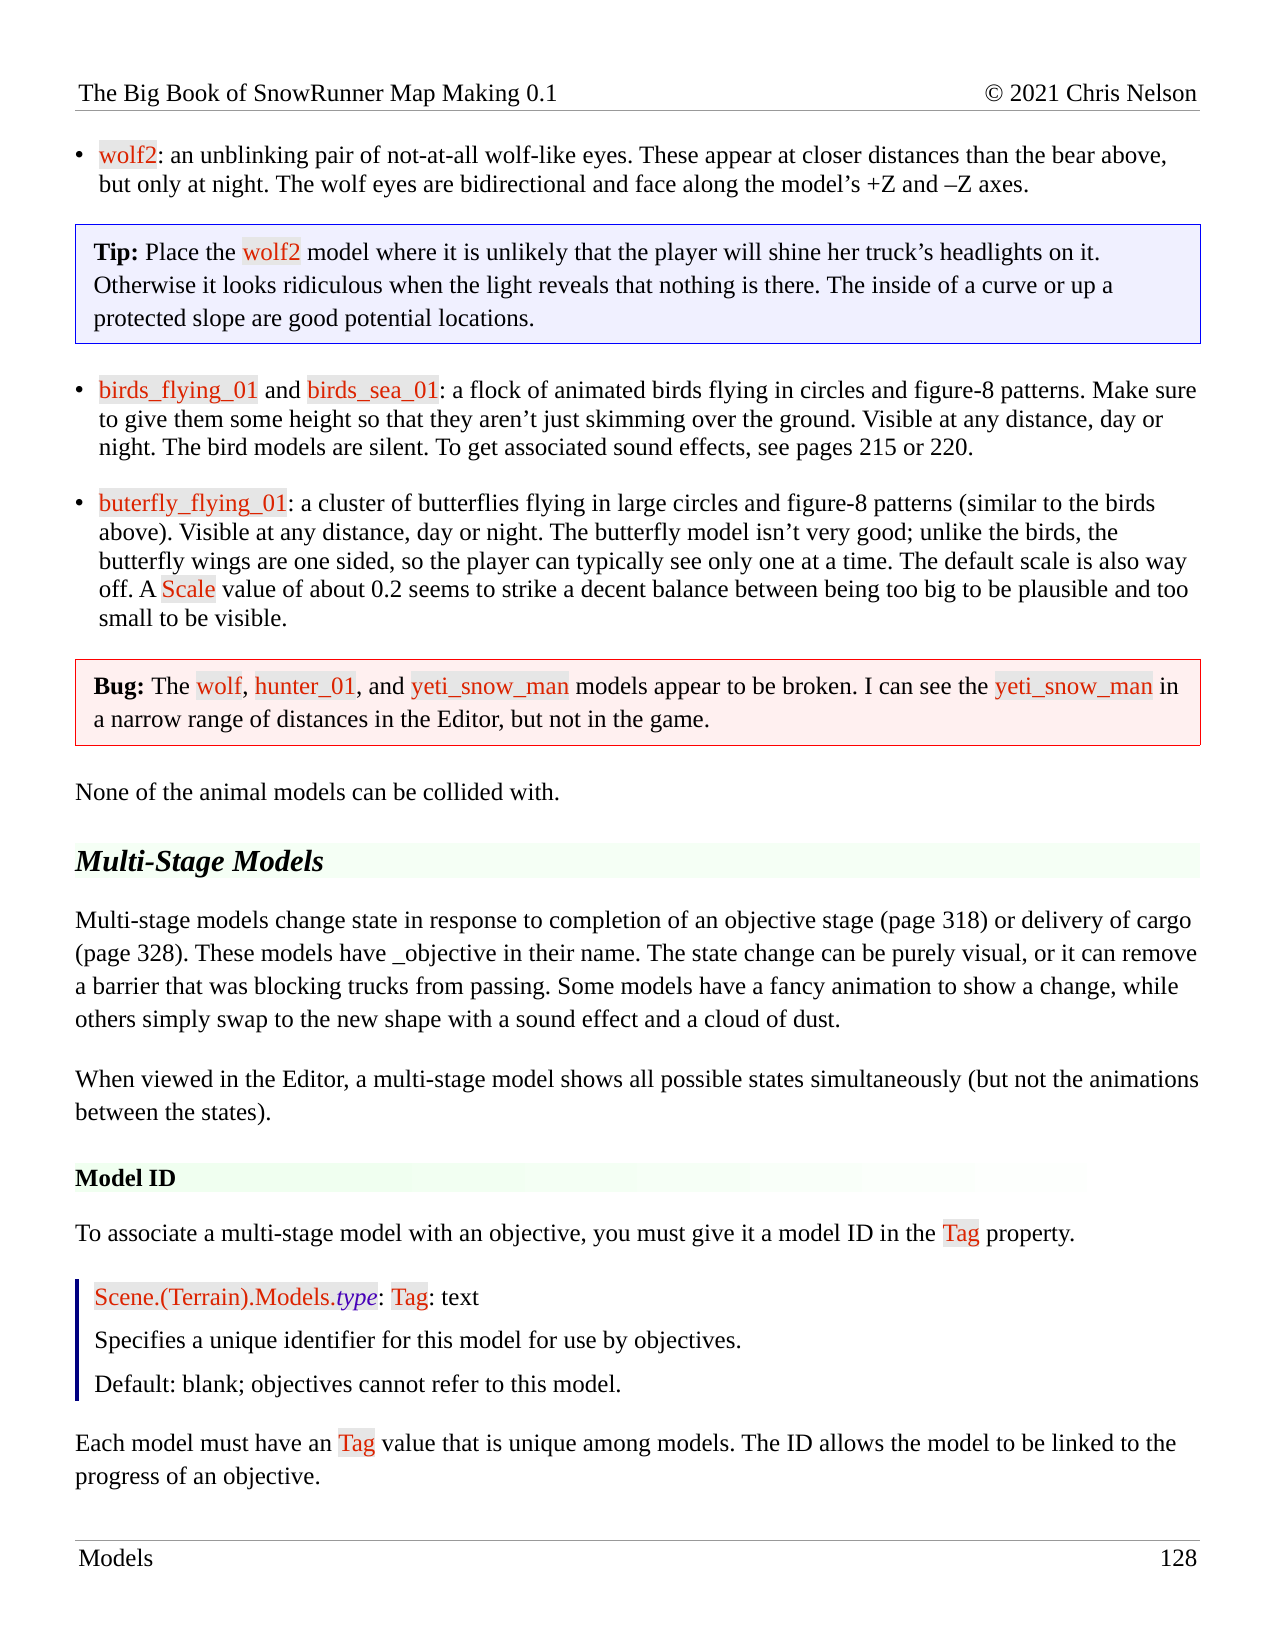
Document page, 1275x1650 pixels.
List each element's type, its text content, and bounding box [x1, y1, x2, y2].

subtitle Multi-Stage Models [75, 843, 1200, 878]
text None of the animal models can be collided with. [75, 777, 1200, 805]
text Scene.(Terrain).Models.type: Tag: text [75, 1278, 1200, 1310]
text Each model must have an Tag value that is unique among models. The ID allows the model to be linked to the progress of an objective. [75, 1428, 1200, 1489]
text Specifies a unique identifier for this model for use by objectives. [79, 1322, 1200, 1354]
text To associate a multi-stage model with an objective, you must give it a model ID in the Tag property. [75, 1218, 1200, 1247]
subtitle Model ID [75, 1163, 1200, 1192]
list buterfly_flying_01: a cluster of butterflies flying in large circles and figure-8 patterns (similar to the birds above). Visible at any distance, day or night. The butterfly model isn’t very good; unlike the birds, the butterfly wings are one sided, so the player can typically see only one at a time. The default scale is also way off. A Scale value of about 0.2 seems to strike a decent balance between being too big to be plausible and too small to be visible. [75, 488, 1200, 632]
text Multi-stage models change state in response to completion of an objective stage (page 318) or delivery of cargo (page 328). These models have _objective in their name. The state change can be purely visual, or it can remove a barrier that was blocking trucks from passing. Some models have a fancy animation to show a change, while others simply swap to the new shape with a sound effect and a cloud of dust. [75, 905, 1200, 1033]
list birds_flying_01 and birds_sea_01: a flock of animated birds flying in circles and figure-8 patterns. Make sure to give them some height so that they aren’t just skimming over the ground. Visible at any distance, day or night. The bird models are silent. To get associated sound effects, see pages 215 or 220. [75, 375, 1200, 461]
list The wolf, hunter_01, and yeti_snow_man models appear to be broken. I can see the yeti_snow_man in a narrow range of distances in the Editor, but not in the game. [76, 660, 1200, 745]
list Place the wolf2 model where it is unlikely that the player will shine her truck’s headlights on it. Otherwise it looks ridiculous when the light reveals that nothing is there. The inside of a curve or up a protected slope are good potential locations. [76, 225, 1200, 343]
text Default: blank; objectives cannot refer to this model. [79, 1366, 1200, 1401]
list wolf2: an unblinking pair of not-at-all wolf-like eyes. These appear at closer distances than the bear above, but only at night. The wolf eyes are bidirectional and face along the model’s +Z and –Z axes. [75, 140, 1200, 197]
text When viewed in the Editor, a multi-stage model shows all possible states simultaneously (but not the animations between the states). [75, 1064, 1200, 1126]
